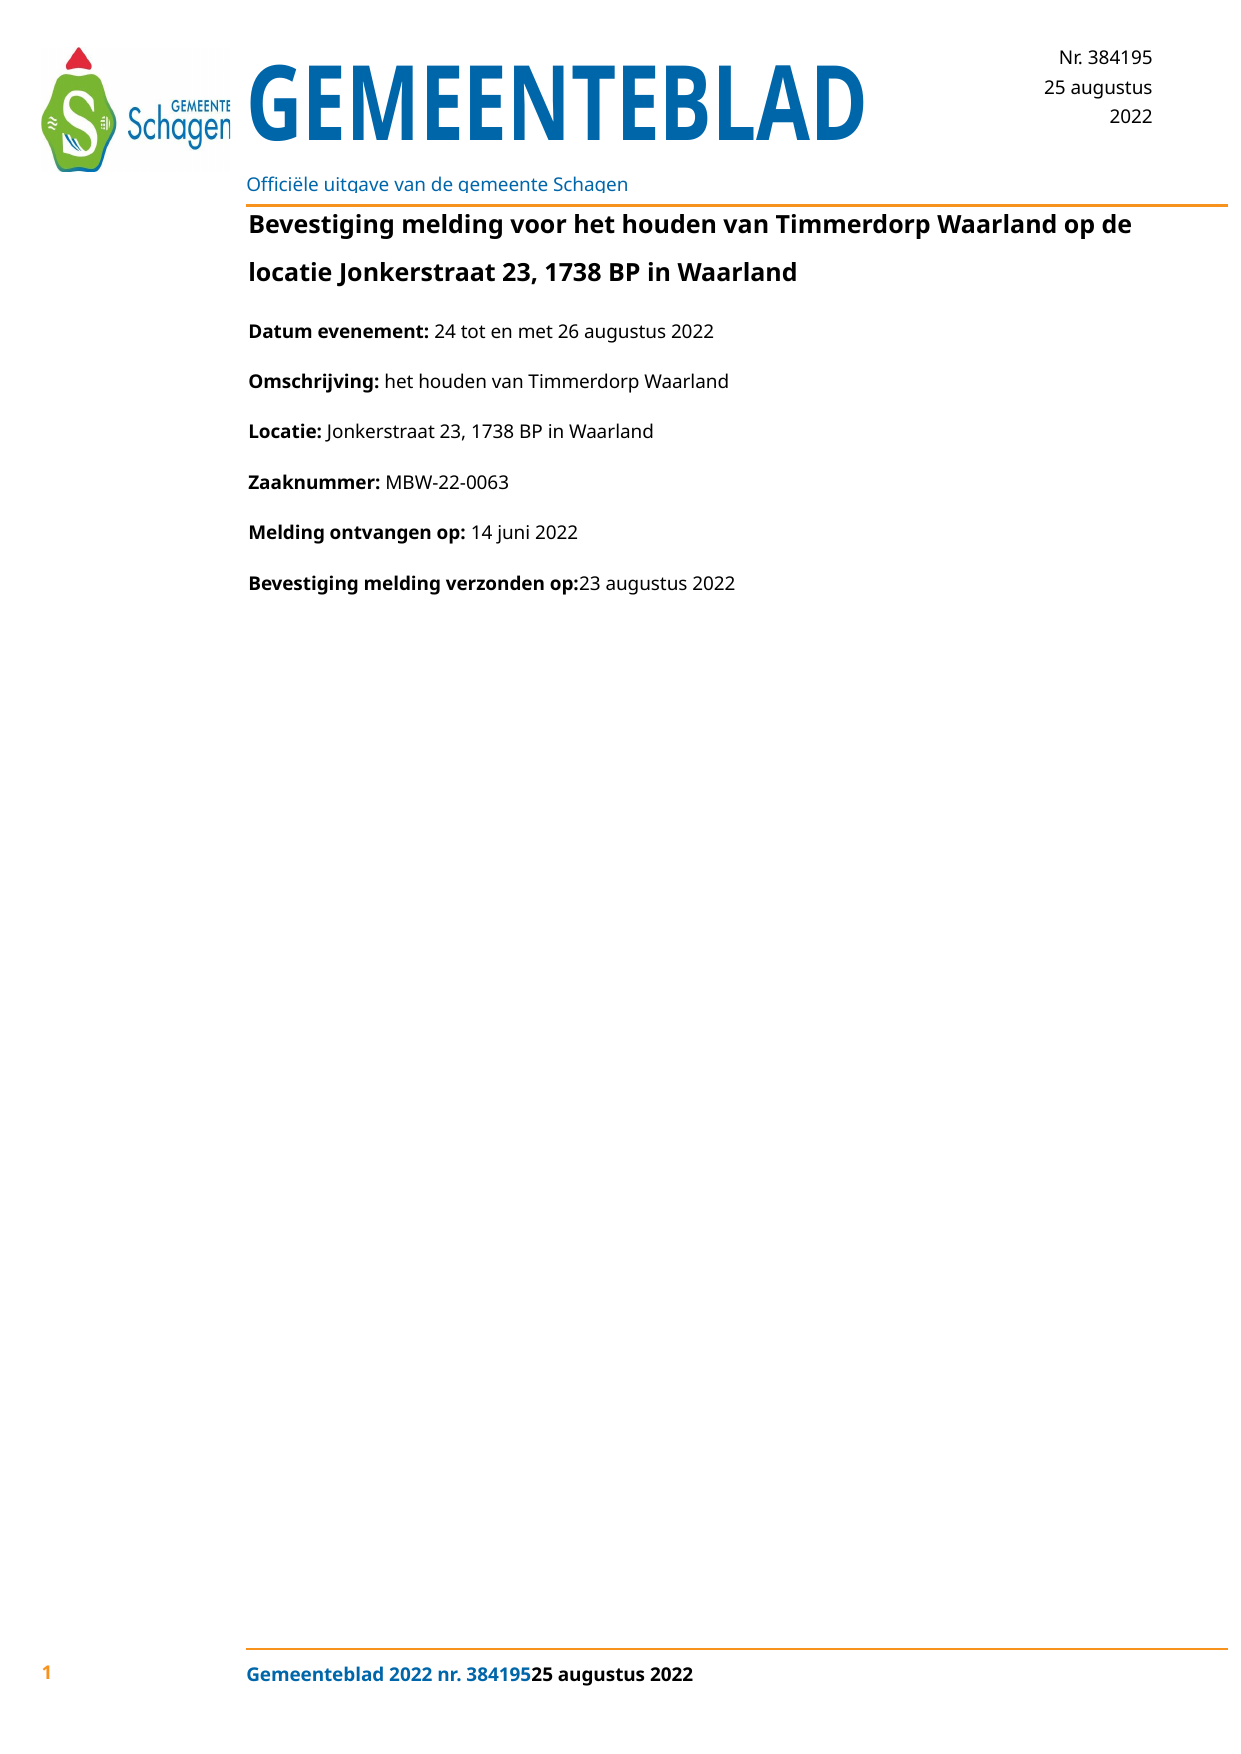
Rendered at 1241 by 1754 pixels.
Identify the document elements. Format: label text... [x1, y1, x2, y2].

text Bevestiging melding voor het houden van Timmerdorp Waarland op de locatie Jonkerstraat 23, 1738 BP in Waarland [248, 207, 1152, 288]
picture [41, 47, 231, 172]
text Bevestiging melding verzonden op:23 augustus 2022 [248, 570, 1152, 596]
text Locatie: Jonkerstraat 23, 1738 BP in Waarland [248, 419, 1152, 444]
text Zaaknummer: MBW-22-0063 [248, 469, 1152, 495]
text Omschrijving: het houden van Timmerdorp Waarland [248, 368, 1152, 394]
text Melding ontvangen op: 14 juni 2022 [248, 519, 1152, 545]
text Datum evenement: 24 tot en met 26 augustus 2022 [248, 318, 1152, 344]
